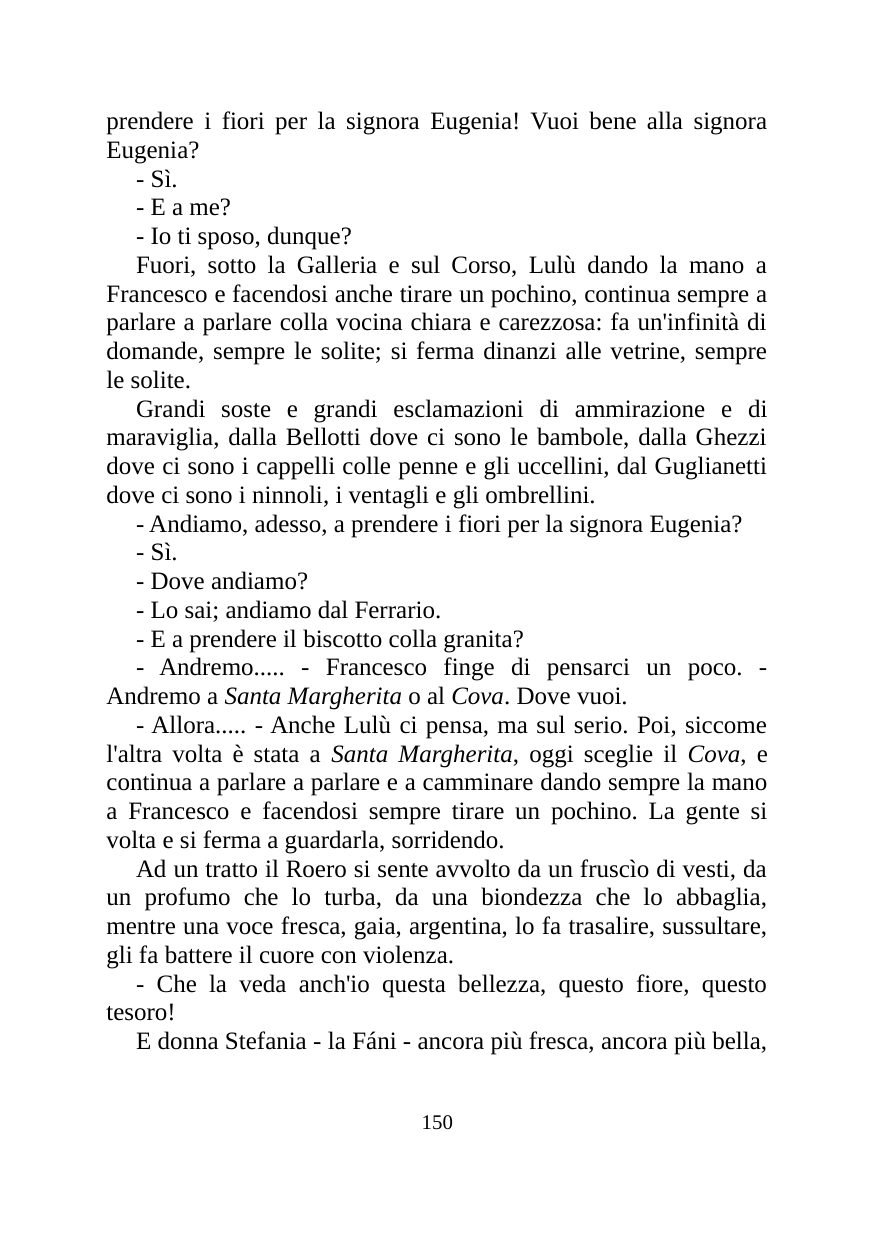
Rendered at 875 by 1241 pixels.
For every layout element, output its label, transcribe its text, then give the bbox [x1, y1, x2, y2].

text - E a me? [106, 192, 768, 221]
text - Lo sai; andiamo dal Ferrario. [106, 595, 768, 624]
text - Andremo..... - Francesco finge di pensarci un poco. - Andremo a Santa Margherita o al Cova. Dove vuoi. [106, 652, 768, 710]
text - Che la veda anch'io questa bellezza, questo fiore, questo tesoro! [106, 969, 768, 1026]
text Grandi soste e grandi esclamazioni di ammirazione e di maraviglia, dalla Bellotti dove ci sono le bambole, dalla Ghezzi dove ci sono i cappelli colle penne e gli uccellini, dal Guglianetti dove ci sono i ninnoli, i ventagli e gli ombrellini. [106, 394, 768, 509]
text - Allora..... - Anche Lulù ci pensa, ma sul serio. Poi, siccome l'altra volta è stata a Santa Margherita, oggi sceglie il Cova, e continua a parlare a parlare e a camminare dando sempre la mano a Francesco e facendosi sempre tirare un pochino. La gente si volta e si ferma a guardarla, sorridendo. [106, 710, 768, 854]
text - Sì. [106, 537, 768, 566]
text - E a prendere il biscotto colla granita? [106, 624, 768, 652]
text Ad un tratto il Roero si sente avvolto da un fruscìo di vesti, da un profumo che lo turba, da una biondezza che lo abbaglia, mentre una voce fresca, gaia, argentina, lo fa trasalire, sussultare, gli fa battere il cuore con violenza. [106, 854, 768, 969]
text - Sì. [106, 164, 768, 192]
text - Andiamo, adesso, a prendere i fiori per la signora Eugenia? [106, 509, 768, 537]
text - Dove andiamo? [106, 566, 768, 595]
text E donna Stefania - la Fáni - ancora più fresca, ancora più bella, [106, 1026, 768, 1055]
text Fuori, sotto la Galleria e sul Corso, Lulù dando la mano a Francesco e facendosi anche tirare un pochino, continua sempre a parlare a parlare colla vocina chiara e carezzosa: fa un'infinità di domande, sempre le solite; si ferma dinanzi alle vetrine, sempre le solite. [106, 250, 768, 394]
text prendere i fiori per la signora Eugenia! Vuoi bene alla signora Eugenia? [106, 106, 768, 164]
text - Io ti sposo, dunque? [106, 221, 768, 250]
